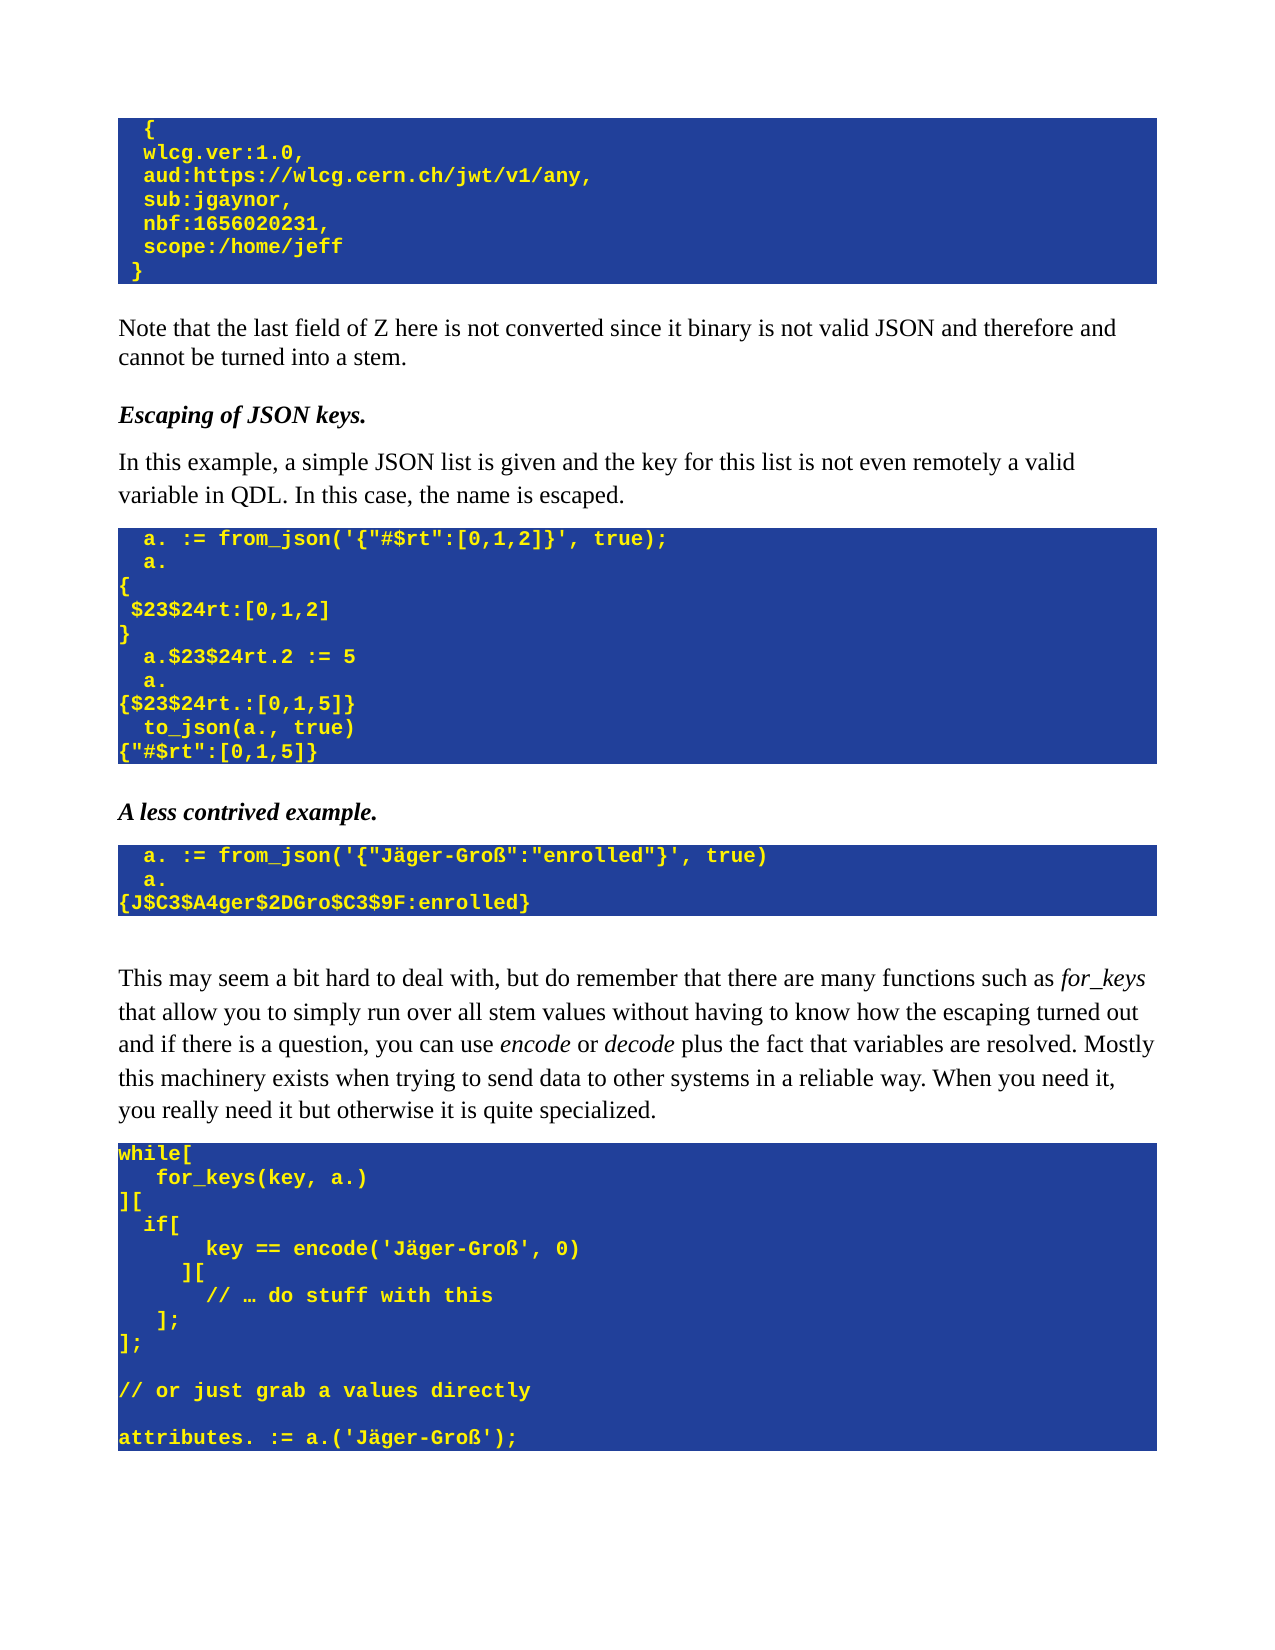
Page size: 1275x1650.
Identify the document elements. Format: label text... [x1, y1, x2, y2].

text to_json(a., true) [118, 717, 1157, 741]
text {$23$24rt.:[0,1,5]} [118, 693, 1157, 717]
text Escaping of JSON keys. [118, 400, 1157, 428]
text { [118, 575, 1157, 599]
text a. [118, 552, 1157, 575]
text In this example, a simple JSON list is given and the key for this list is not even remotely a valid variable in QDL. In this case, the name is escaped. [118, 447, 1157, 509]
text a. [118, 869, 1157, 892]
text key == encode('Jäger-Groß', 0) [118, 1238, 1157, 1261]
text Note that the last field of Z here is not converted since it binary is not valid JSON and therefore and cannot be turned into a stem. [118, 313, 1157, 371]
text } [118, 622, 1157, 646]
text {J$C3$A4ger$2DGro$C3$9F:enrolled} [118, 892, 1157, 916]
text for_keys(key, a.) [118, 1167, 1157, 1191]
text a. := from_json('{"Jäger-Groß":"enrolled"}', true) [118, 845, 1157, 869]
text a.$23$24rt.2 := 5 [118, 646, 1157, 670]
text ][ [118, 1261, 1157, 1285]
text a. := from_json('{"#$rt":[0,1,2]}', true); [118, 528, 1157, 552]
text if[ [118, 1214, 1157, 1238]
text $23$24rt:[0,1,2] [118, 599, 1157, 622]
text ]; [118, 1309, 1157, 1332]
text { wlcg.ver:1.0, aud:https://wlcg.cern.ch/jwt/v1/any, sub:jgaynor, nbf:1656020231, scope:/home/jeff } [118, 118, 1157, 284]
text ][ [118, 1191, 1157, 1214]
text This may seem a bit hard to deal with, but do remember that there are many functions such as for_keys that allow you to simply run over all stem values without having to know how the escaping turned out and if there is a question, you can use encode or decode plus the fact that variables are resolved. Mostly this machinery exists when trying to send data to other systems in a reliable way. When you need it, you really need it but otherwise it is quite specialized. [118, 963, 1157, 1124]
text // or just grab a values directly [118, 1380, 1157, 1403]
text A less contrived example. [118, 764, 1157, 826]
text {"#$rt":[0,1,5]} [118, 741, 1157, 764]
text ]; [118, 1332, 1157, 1356]
text while[ [118, 1143, 1157, 1167]
text a. [118, 670, 1157, 693]
text // … do stuff with this [118, 1285, 1157, 1309]
text attributes. := a.('Jäger-Groß'); [118, 1427, 1157, 1451]
